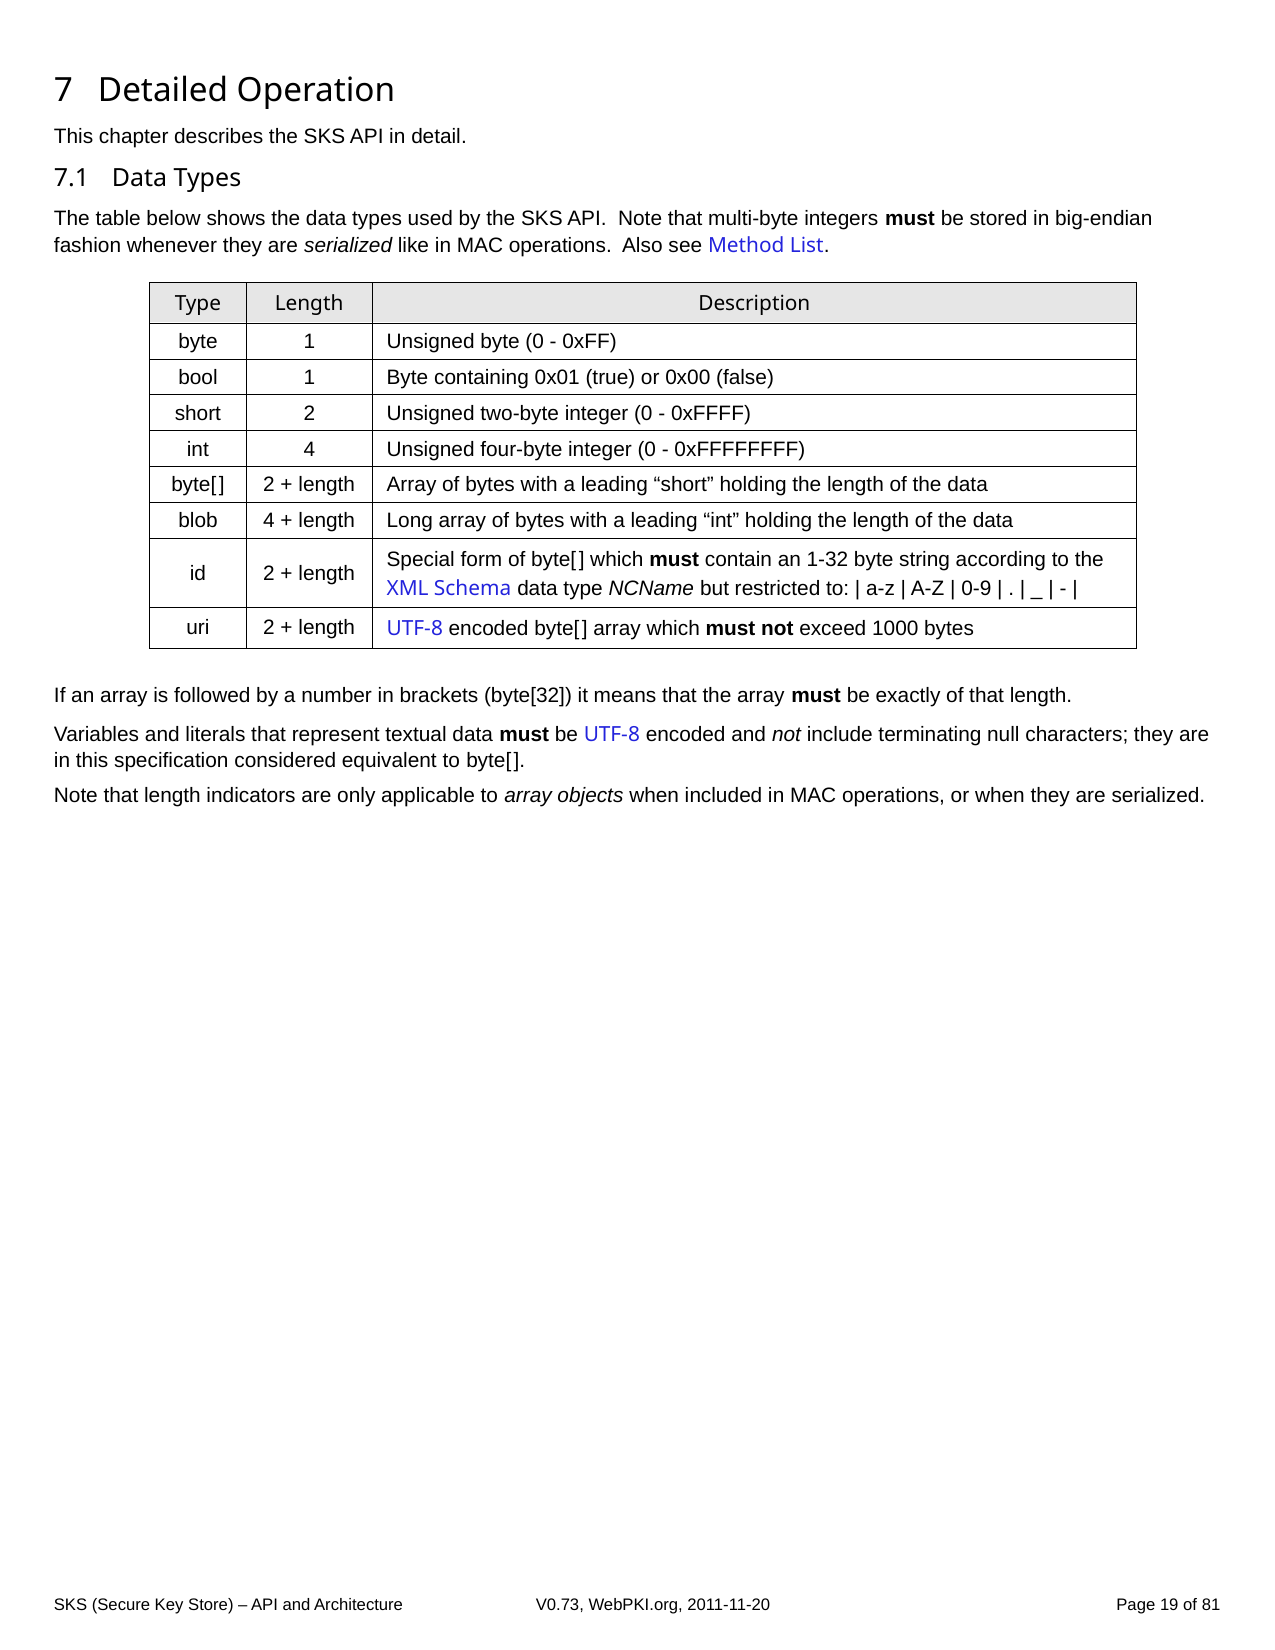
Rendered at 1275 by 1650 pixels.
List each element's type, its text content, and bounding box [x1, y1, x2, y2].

table_cell int [150, 431, 246, 466]
table_cell 2 + length [247, 539, 372, 607]
table_cell 4 [247, 431, 372, 466]
text If an array is followed by a number in brackets (byte[32]) it means that the array must be exactly of that length. [54, 683, 1221, 707]
table_cell 2 [247, 395, 372, 430]
table_cell 4 + length [247, 503, 372, 538]
table_header Length [247, 283, 372, 322]
table_cell byte[ ] [150, 467, 246, 502]
table_cell byte [150, 324, 246, 358]
table_cell Special form of byte[ ] which must contain an 1-32 byte string according to the XML Schema data type NCName but restricted to: | a-z | A-Z | 0-9 | . | _ | - | [373, 539, 1136, 607]
table_cell Unsigned four-byte integer (0 - 0xFFFFFFFF) [373, 431, 1136, 466]
table_cell UTF-8 encoded byte[ ] array which must not exceed 1000 bytes [373, 608, 1136, 647]
table_cell Long array of bytes with a leading “int” holding the length of the data [373, 503, 1136, 538]
table_header Description [373, 283, 1136, 322]
text This chapter describes the SKS API in detail. [54, 123, 1221, 147]
table_cell Unsigned byte (0 - 0xFF) [373, 324, 1136, 358]
table_cell blob [150, 503, 246, 538]
subtitle Data Types [54, 159, 1221, 193]
table_cell 2 + length [247, 608, 372, 647]
table_header Type [150, 283, 246, 322]
table_cell short [150, 395, 246, 430]
table_cell uri [150, 608, 246, 647]
table_cell Unsigned two-byte integer (0 - 0xFFFF) [373, 395, 1136, 430]
table_cell Byte containing 0x01 (true) or 0x00 (false) [373, 360, 1136, 394]
table_cell 1 [247, 360, 372, 394]
text The table below shows the data types used by the SKS API. Note that multi-byte integers must be stored in big-endian fashion whenever they are serialized like in MAC operations. Also see Method List. [54, 206, 1221, 282]
table_cell id [150, 539, 246, 607]
table_cell bool [150, 360, 246, 394]
table_cell 2 + length [247, 467, 372, 502]
table_cell Array of bytes with a leading “short” holding the length of the data [373, 467, 1136, 502]
text Variables and literals that represent textual data must be UTF-8 encoded and not include terminating null characters; they are in this specification considered equivalent to byte[ ]. [54, 719, 1221, 771]
subtitle Detailed Operation [54, 66, 1221, 111]
text Note that length indicators are only applicable to array objects when included in MAC operations, or when they are serialized. [54, 783, 1221, 807]
table_cell 1 [247, 324, 372, 358]
